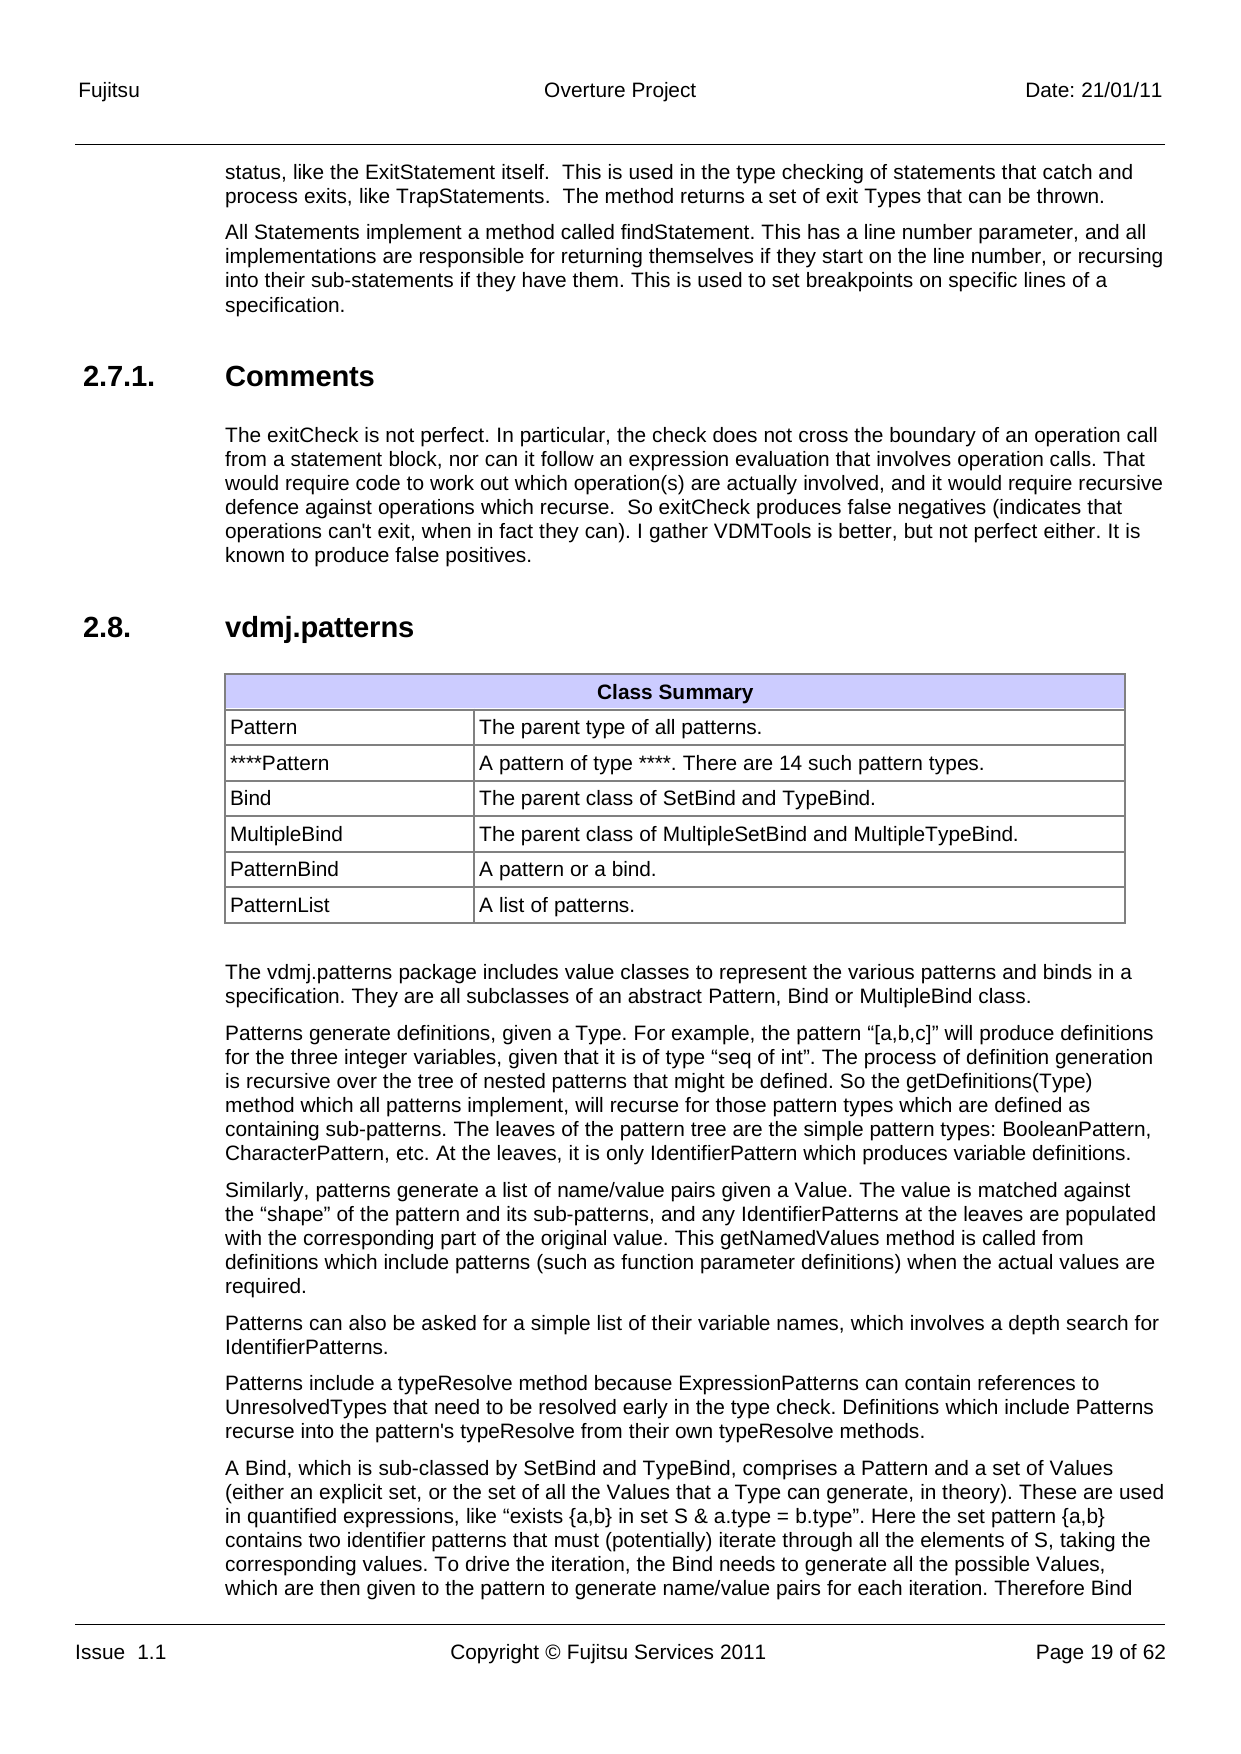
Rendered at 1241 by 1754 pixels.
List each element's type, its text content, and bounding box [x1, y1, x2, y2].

text Patterns include a typeResolve method because ExpressionPatterns can contain references to UnresolvedTypes that need to be resolved early in the type check. Definitions which include Patterns recurse into the pattern's typeResolve from their own typeResolve methods. [225, 1371, 1165, 1443]
text All Statements implement a method called findStatement. This has a line number parameter, and all implementations are responsible for returning themselves if they start on the line number, or recursing into their sub-statements if they have them. This is used to set breakpoints on specific lines of a specification. [225, 220, 1165, 317]
subtitle Comments [75, 359, 1165, 393]
text The exitCheck is not perfect. In particular, the check does not cross the boundary of an operation call from a statement block, nor can it follow an expression evaluation that involves operation calls. That would require code to work out which operation(s) are actually involved, and it would require recursive defence against operations which recurse. So exitCheck produces false negatives (indicates that operations can't exit, when in fact they can). I gather VDMTools is better, but not perfect either. It is known to produce false positives. [225, 423, 1165, 567]
text Patterns can also be asked for a simple list of their variable names, which involves a depth search for IdentifierPatterns. [225, 1311, 1165, 1359]
text Similarly, patterns generate a list of name/value pairs given a Value. The value is matched against the “shape” of the pattern and its sub-patterns, and any IdentifierPatterns at the leaves are populated with the corresponding part of the original value. This getNamedValues method is called from definitions which include patterns (such as function parameter definitions) when the actual values are required. [225, 1178, 1165, 1298]
text status, like the ExitStatement itself. This is used in the type checking of statements that catch and process exits, like TrapStatements. The method returns a set of exit Types that can be thrown. [225, 160, 1165, 208]
text Patterns generate definitions, given a Type. For example, the pattern “[a,b,c]” will produce definitions for the three integer variables, given that it is of type “seq of int”. The process of definition generation is recursive over the tree of nested patterns that might be defined. So the getDefinitions(Type) method which all patterns implement, will recurse for those pattern types which are defined as containing sub-patterns. The leaves of the pattern tree are the simple pattern types: BooleanPattern, CharacterPattern, etc. At the leaves, it is only IdentifierPattern which produces variable definitions. [225, 1021, 1165, 1165]
text The vdmj.patterns package includes value classes to represent the various patterns and binds in a specification. They are all subclasses of an abstract Pattern, Bind or MultipleBind class. [225, 960, 1165, 1008]
text A Bind, which is sub-classed by SetBind and TypeBind, comprises a Pattern and a set of Values (either an explicit set, or the set of all the Values that a Type can generate, in theory). These are used in quantified expressions, like “exists {a,b} in set S & a.type = b.type”. Here the set pattern {a,b} contains two identifier patterns that must (potentially) iterate through all the elements of S, taking the corresponding values. To drive the iteration, the Bind needs to generate all the possible Values, which are then given to the pattern to generate name/value pairs for each iteration. Therefore Bind [225, 1456, 1165, 1600]
table_header Class Summary [226, 675, 1124, 708]
table_cell The parent type of all patterns. [475, 711, 1124, 744]
table_cell A pattern or a bind. [475, 853, 1124, 886]
table_cell Pattern [226, 711, 473, 744]
table_cell Bind [226, 782, 473, 815]
table_cell ****Pattern [226, 746, 473, 779]
table_cell A pattern of type ****. There are 14 such pattern types. [475, 746, 1124, 779]
subtitle vdmj.patterns [75, 609, 1165, 643]
table_cell PatternBind [226, 853, 473, 886]
table_cell The parent class of MultipleSetBind and MultipleTypeBind. [475, 817, 1124, 851]
table_cell The parent class of SetBind and TypeBind. [475, 782, 1124, 815]
table_cell PatternList [226, 888, 473, 922]
table_cell A list of patterns. [475, 888, 1124, 922]
table_cell MultipleBind [226, 817, 473, 851]
